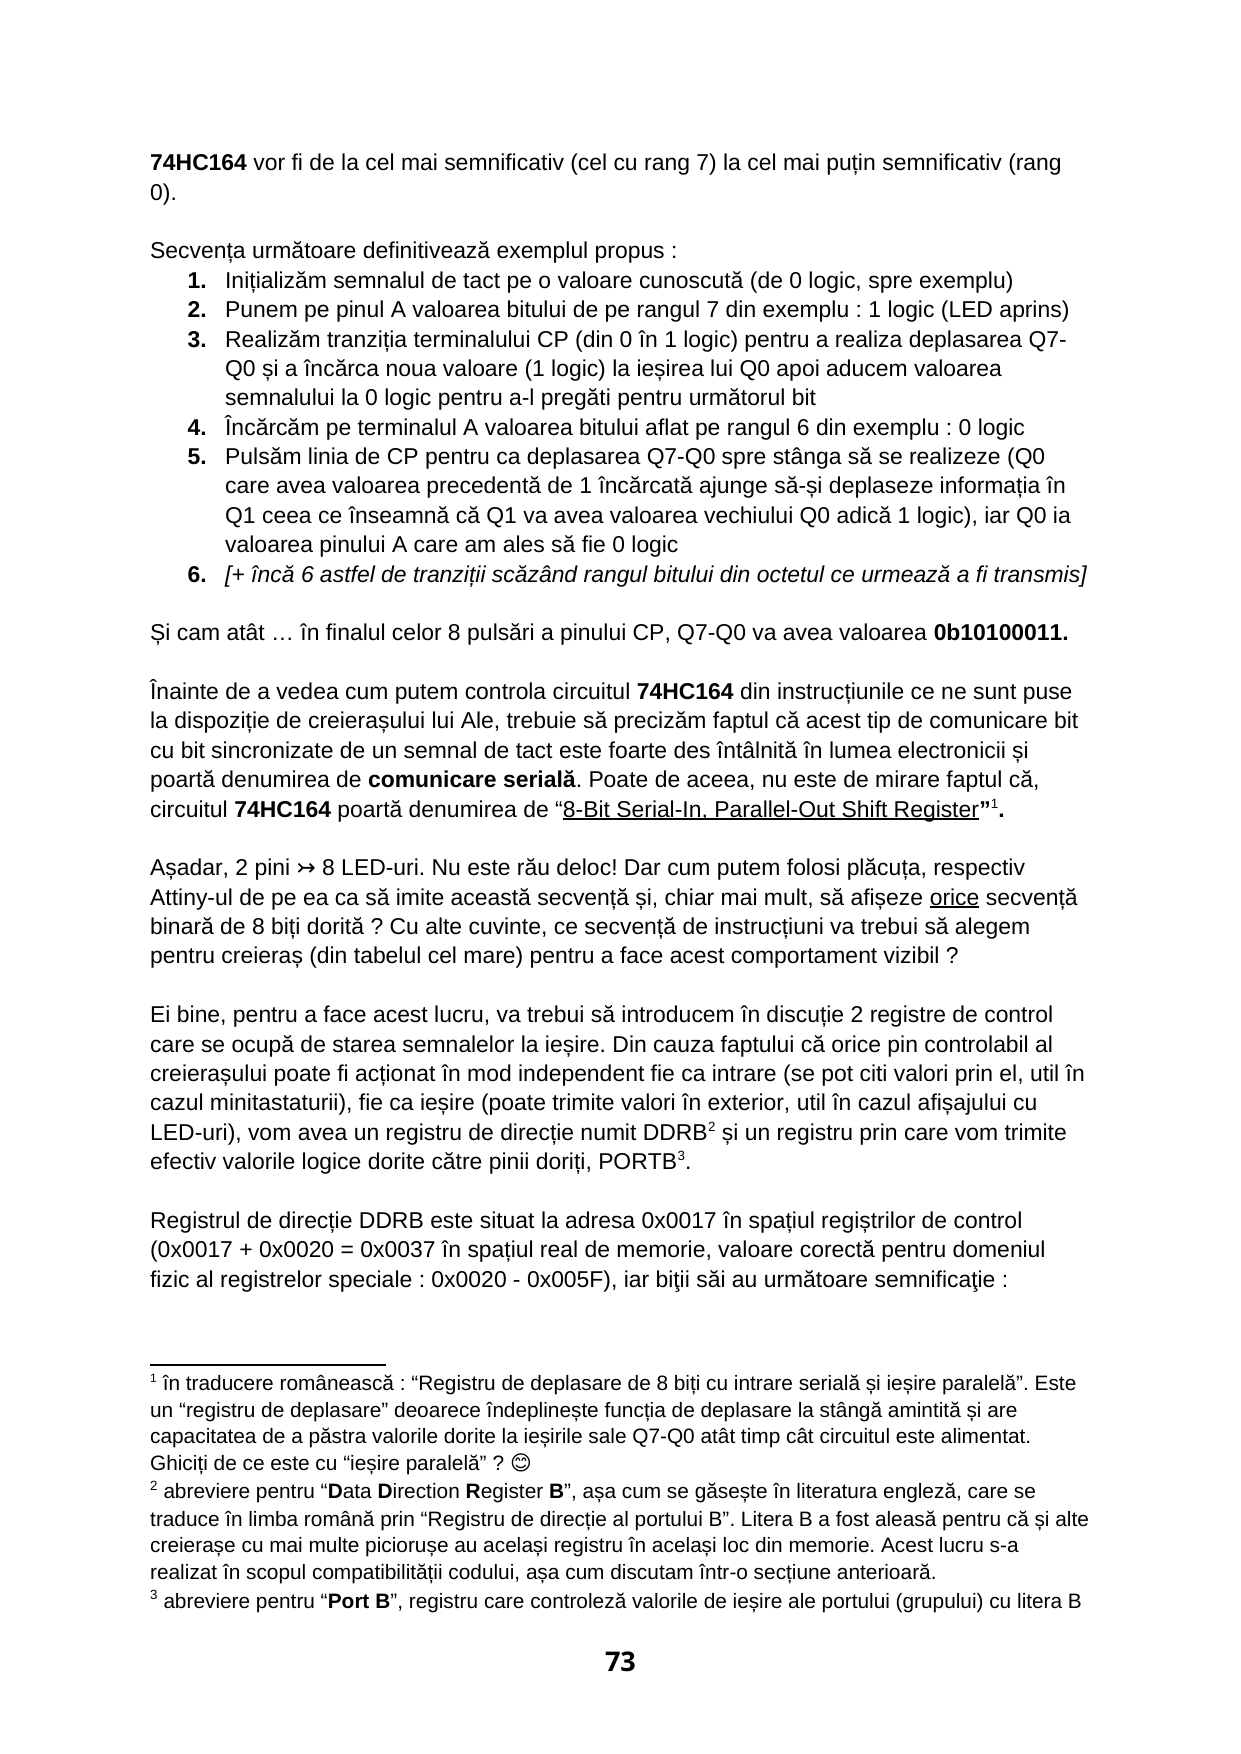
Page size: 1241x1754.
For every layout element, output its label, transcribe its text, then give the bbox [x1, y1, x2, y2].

list Inițializăm semnalul de tact pe o valoare cunoscută (de 0 logic, spre exemplu) [187, 267, 1091, 293]
list Pulsăm linia de CP pentru ca deplasarea Q7-Q0 spre stânga să se realizeze (Q0 care avea valoarea precedentă de 1 încărcată ajunge să-și deplaseze informația în Q1 ceea ce înseamnă că Q1 va avea valoarea vechiului Q0 adică 1 logic), iar Q0 ia valoarea pinului A care am ales să fie 0 logic [187, 444, 1091, 557]
list Încărcăm pe terminalul A valoarea bitului aflat pe rangul 6 din exemplu : 0 logic [187, 414, 1091, 440]
text Secvența următoare definitivează exemplul propus : [150, 238, 1091, 264]
list Punem pe pinul A valoarea bitului de pe rangul 7 din exemplu : 1 logic (LED aprins) [187, 297, 1091, 322]
text Registrul de direcție DDRB este situat la adresa 0x0017 în spațiul regiștrilor de control (0x0017 + 0x0020 = 0x0037 în spațiul real de memorie, valoare corectă pentru domeniul fizic al registrelor speciale : 0x0020 - 0x005F), iar biţii săi au următoare semnificaţie : [150, 1207, 1091, 1292]
text Ei bine, pentru a face acest lucru, va trebui să introducem în discuție 2 registre de control care se ocupă de starea semnalelor la ieșire. Din cauza faptului că orice pin controlabil al creierașului poate fi acționat în mod independent fie ca intrare (se pot citi valori prin el, util în cazul minitastaturii), fie ca ieșire (poate trimite valori în exterior, util în cazul afișajului cu LED-uri), vom avea un registru de direcție numit DDRB și un registru prin care vom trimite efectiv valorile logice dorite către pinii doriți, PORTB. [150, 1002, 1091, 1174]
text în traducere românească : “Registru de deplasare de 8 biți cu intrare serială și ieșire paralelă”. Este un “registru de deplasare” deoarece îndeplinește funcția de deplasare la stângă amintită și are capacitatea de a păstra valorile dorite la ieșirile sale Q7-Q0 atât timp cât circuitul este alimentat. Ghiciți de ce este cu “ieșire paralelă” ? 😊 [150, 1372, 1091, 1475]
text Și cam atât … în finalul celor 8 pulsări a pinului CP, Q7-Q0 va avea valoarea 0b10100011. [150, 620, 1091, 646]
text Așadar, 2 pini ↣ 8 LED-uri. Nu este rău deloc! Dar cum putem folosi plăcuța, respectiv Attiny-ul de pe ea ca să imite această secvență și, chiar mai mult, să afișeze orice secvență binară de 8 biți dorită ? Cu alte cuvinte, ce secvență de instrucțiuni va trebui să alegem pentru creieraș (din tabelul cel mare) pentru a face acest comportament vizibil ? [150, 855, 1091, 969]
list Realizăm tranziția terminalului CP (din 0 în 1 logic) pentru a realiza deplasarea Q7-Q0 și a încărca noua valoare (1 logic) la ieșirea lui Q0 apoi aducem valoarea semnalului la 0 logic pentru a-l pregăti pentru următorul bit [187, 326, 1091, 411]
text Înainte de a vedea cum putem controla circuitul 74HC164 din instrucțiunile ce ne sunt puse la dispoziție de creierașului lui Ale, trebuie să precizăm faptul că acest tip de comunicare bit cu bit sincronizate de un semnal de tact este foarte des întâlnită în lumea electronicii și poartă denumirea de comunicare serială. Poate de aceea, nu este de mirare faptul că, circuitul 74HC164 poartă denumirea de “8-Bit Serial-In, Parallel-Out Shift Register”. [150, 679, 1091, 822]
text 74HC164 vor fi de la cel mai semnificativ (cel cu rang 7) la cel mai puțin semnificativ (rang 0). [150, 150, 1091, 205]
text abreviere pentru “Port B”, registru care controleză valorile de ieșire ale portului (grupului) cu litera B [150, 1587, 1091, 1613]
text abreviere pentru “Data Direction Register B”, așa cum se găsește în literatura engleză, care se traduce în limba română prin “Registru de direcție al portului B”. Litera B a fost aleasă pentru că și alte creierașe cu mai multe piciorușe au același registru în același loc din memorie. Acest lucru s-a realizat în scopul compatibilității codului, așa cum discutam într-o secțiune anterioară. [150, 1478, 1091, 1584]
list [+ încă 6 astfel de tranziții scăzând rangul bitului din octetul ce urmează a fi transmis] [187, 561, 1091, 587]
